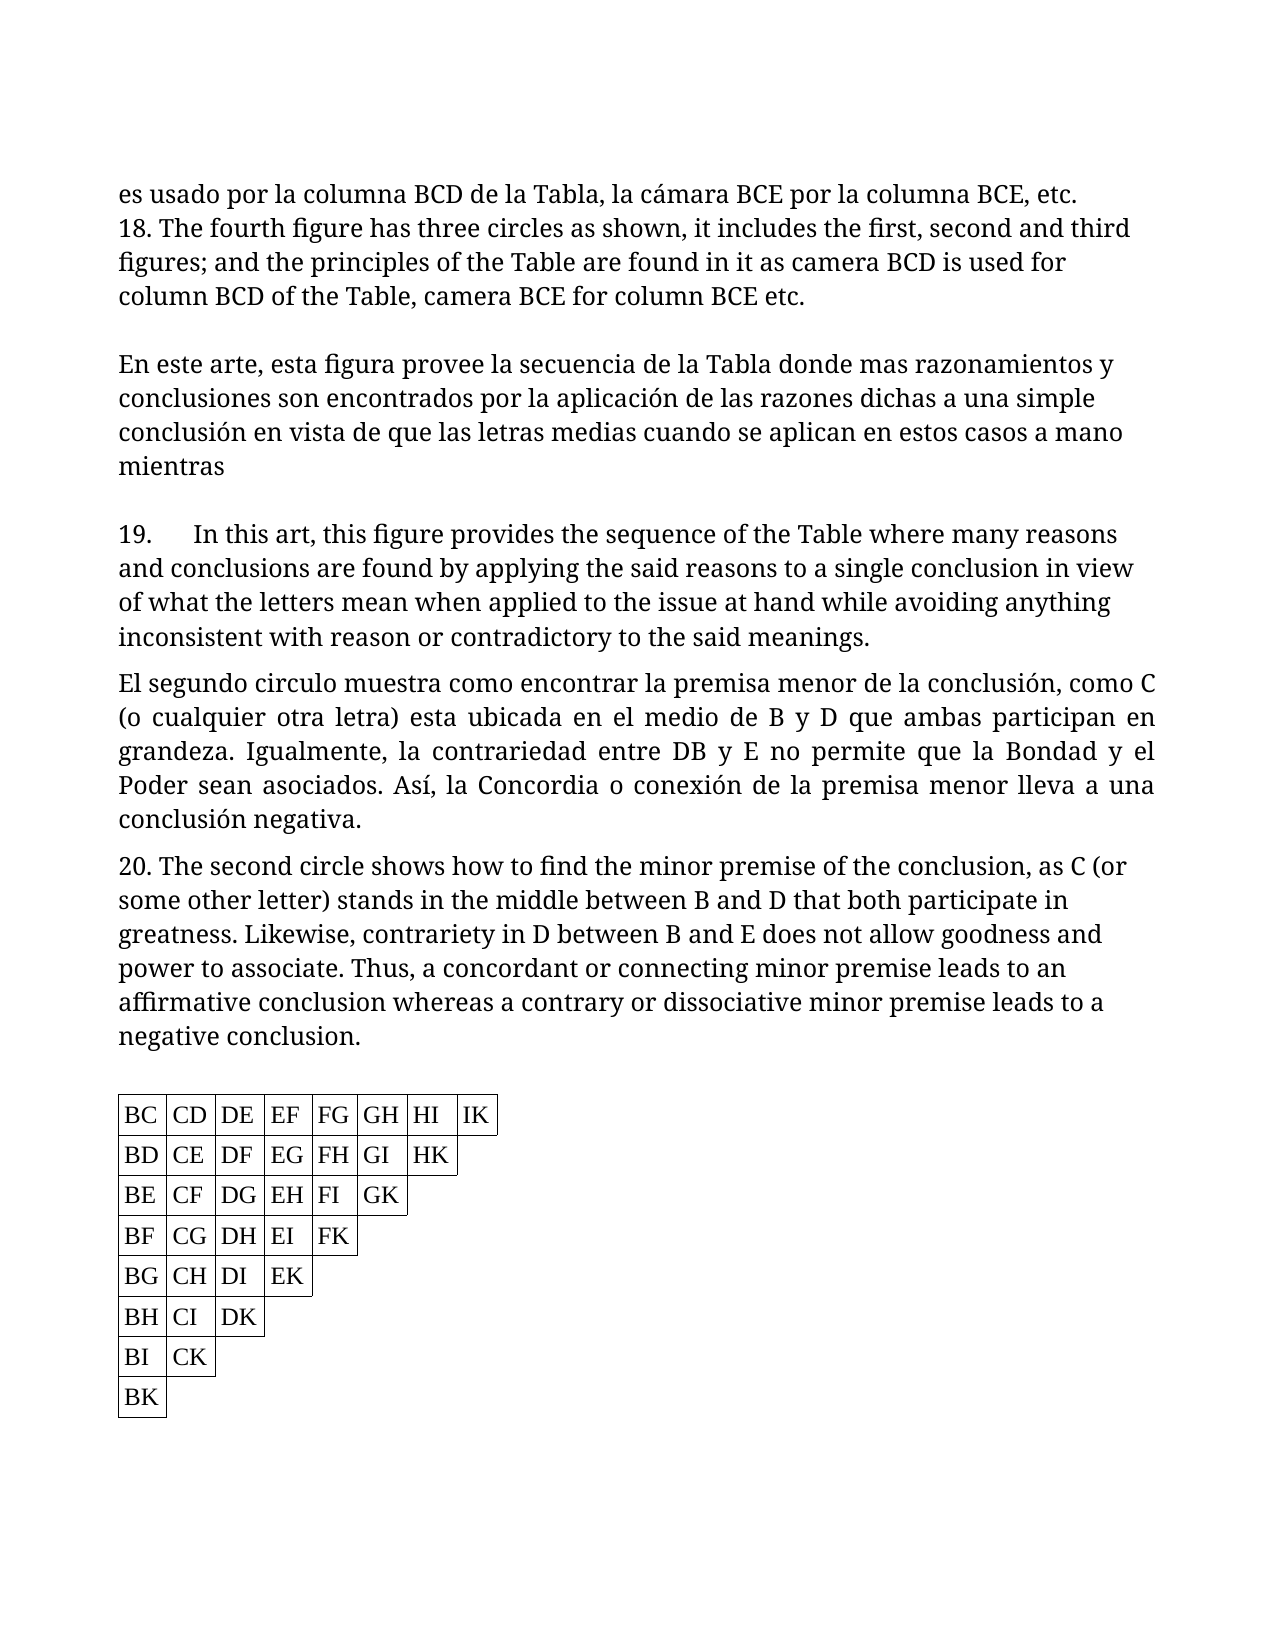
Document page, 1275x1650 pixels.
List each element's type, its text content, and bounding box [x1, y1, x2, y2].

table_cell BG [119, 1256, 166, 1296]
table_cell GK [358, 1176, 407, 1215]
table_cell [408, 1176, 457, 1215]
table_cell [458, 1136, 497, 1175]
table_cell CK [167, 1337, 215, 1376]
table_cell CE [167, 1136, 215, 1175]
table_cell [407, 1255, 457, 1296]
table_cell [357, 1336, 407, 1376]
table_cell [167, 1377, 215, 1417]
table_cell [358, 1216, 407, 1255]
table_cell DH [216, 1216, 264, 1255]
table_header HI [408, 1095, 457, 1134]
table_cell [407, 1336, 457, 1376]
table_header DE [216, 1095, 264, 1134]
table_cell FI [313, 1176, 357, 1215]
text 20. The second circle shows how to find the minor premise of the conclusion, as C (or some other letter) stands in the middle between B and D that both participate in greatness. Likewise, contrariety in D between B and E does not allow goodness and power to associate. Thus, a concordant or connecting minor premise leads to an affirmative conclusion whereas a contrary or dissociative minor premise leads to a negative conclusion. [118, 848, 1157, 1053]
table_cell BF [119, 1216, 166, 1255]
table_cell DI [216, 1256, 264, 1296]
table_cell EK [265, 1256, 312, 1296]
table_cell BD [119, 1136, 166, 1175]
table_cell [407, 1296, 457, 1336]
table_header GH [358, 1095, 407, 1134]
table_header EF [265, 1095, 312, 1134]
table_cell [457, 1215, 497, 1255]
table_cell FK [313, 1216, 357, 1255]
text es usado por la columna BCD de la Tabla, la cámara BCE por la columna BCE, etc. [118, 176, 1157, 210]
text El segundo circulo muestra como encontrar la premisa menor de la conclusión, como C (o cualquier otra letra) esta ubicada en el medio de B y D que ambas participan en grandeza. Igualmente, la contrariedad entre DB y E no permite que la Bondad y el Poder sean asociados. Así, la Concordia o conexión de la premisa menor lleva a una conclusión negativa. [118, 666, 1157, 836]
table_cell [457, 1175, 497, 1215]
table_cell [407, 1215, 457, 1255]
list In this art, this figure provides the sequence of the Table where many reasons and conclusions are found by applying the said reasons to a single conclusion in view of what the letters mean when applied to the issue at hand while avoiding anything inconsistent with reason or contradictory to the said meanings. [118, 517, 1157, 653]
table_cell [357, 1376, 407, 1417]
table_header CD [167, 1095, 215, 1134]
table_cell EG [265, 1136, 312, 1175]
table_cell [457, 1336, 497, 1376]
table_header FG [313, 1095, 357, 1134]
table_cell BH [119, 1297, 166, 1336]
table_cell [216, 1337, 264, 1376]
table_cell [265, 1336, 312, 1376]
table_cell [457, 1376, 497, 1417]
table_cell [312, 1296, 357, 1336]
table_cell [265, 1376, 312, 1417]
text En este arte, esta figura provee la secuencia de la Tabla donde mas razonamientos y conclusiones son encontrados por la aplicación de las razones dichas a una simple conclusión en vista de que las letras medias cuando se aplican en estos casos a mano mientras [118, 347, 1157, 483]
table_cell [357, 1255, 407, 1296]
table_cell CF [167, 1176, 215, 1215]
table_cell BI [119, 1337, 166, 1376]
table_cell [457, 1255, 497, 1296]
text 18. The fourth figure has three circles as shown, it includes the first, second and third figures; and the principles of the Table are found in it as camera BCD is used for column BCD of the Table, camera BCE for column BCE etc. [118, 210, 1157, 313]
table_cell [407, 1376, 457, 1417]
table_cell DG [216, 1176, 264, 1215]
table_cell CI [167, 1297, 215, 1336]
table_cell [265, 1297, 312, 1336]
table_cell DK [216, 1297, 264, 1336]
table_header BC [119, 1095, 166, 1134]
table_cell [312, 1376, 357, 1417]
table_cell [215, 1376, 264, 1417]
table_cell EI [265, 1216, 312, 1255]
table_cell CH [167, 1256, 215, 1296]
table_cell [312, 1336, 357, 1376]
table_cell BE [119, 1176, 166, 1215]
table_header IK [458, 1095, 497, 1134]
table_cell [357, 1296, 407, 1336]
table_cell [457, 1296, 497, 1336]
table_cell HK [408, 1136, 457, 1175]
table_cell BK [119, 1377, 166, 1417]
table_cell DF [216, 1136, 264, 1175]
table_cell EH [265, 1176, 312, 1215]
table_cell FH [313, 1136, 357, 1175]
table_cell [313, 1256, 357, 1296]
table_cell GI [358, 1136, 407, 1175]
table_cell CG [167, 1216, 215, 1255]
